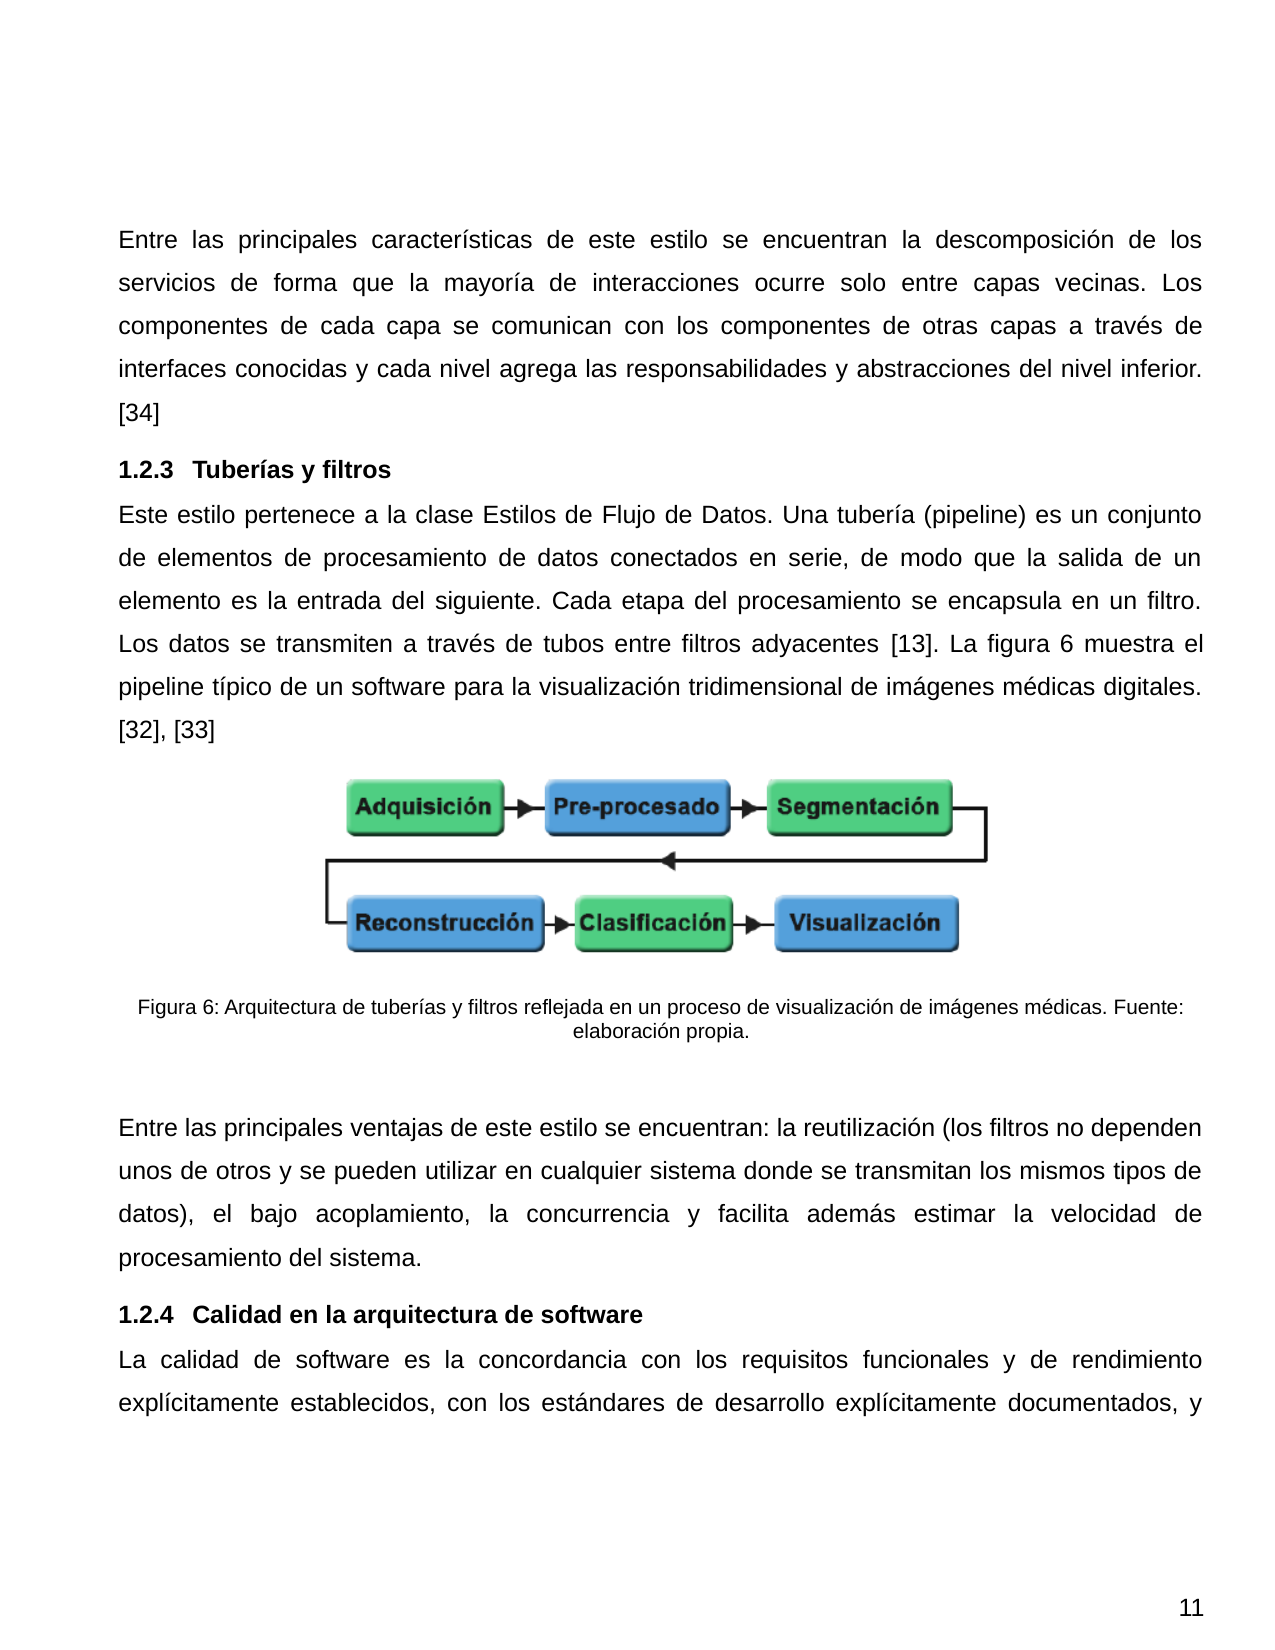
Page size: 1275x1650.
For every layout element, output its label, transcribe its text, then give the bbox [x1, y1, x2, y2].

text Figura 6: Arquitectura de tuberías y filtros reflejada en un proceso de visualización de imágenes médicas. Fuente: elaboración propia. [118, 995, 1204, 1043]
subtitle Calidad en la arquitectura de software [118, 1300, 1204, 1329]
text Entre las principales características de este estilo se encuentran la descomposición de los servicios de forma que la mayoría de interacciones ocurre solo entre capas vecinas. Los componentes de cada capa se comunican con los componentes de otras capas a través de interfaces conocidas y cada nivel agrega las responsabilidades y abstracciones del nivel inferior. [34] [118, 225, 1204, 426]
text La calidad de software es la concordancia con los requisitos funcionales y de rendimiento explícitamente establecidos, con los estándares de desarrollo explícitamente documentados, y [118, 1345, 1204, 1417]
text Entre las principales ventajas de este estilo se encuentran: la reutilización (los filtros no dependen unos de otros y se pueden utilizar en cualquier sistema donde se transmitan los mismos tipos de datos), el bajo acoplamiento, la concurrencia y facilita además estimar la velocidad de procesamiento del sistema. [118, 1113, 1204, 1271]
subtitle Tuberías y filtros [118, 455, 1204, 484]
picture [303, 773, 1019, 966]
text Este estilo pertenece a la clase Estilos de Flujo de Datos. Una tubería (pipeline) es un conjunto de elementos de procesamiento de datos conectados en serie, de modo que la salida de un elemento es la entrada del siguiente. Cada etapa del procesamiento se encapsula en un filtro. Los datos se transmiten a través de tubos entre filtros adyacentes [13]. La figura 6 muestra el pipeline típico de un software para la visualización tridimensional de imágenes médicas digitales. [32], [33] [118, 500, 1204, 744]
